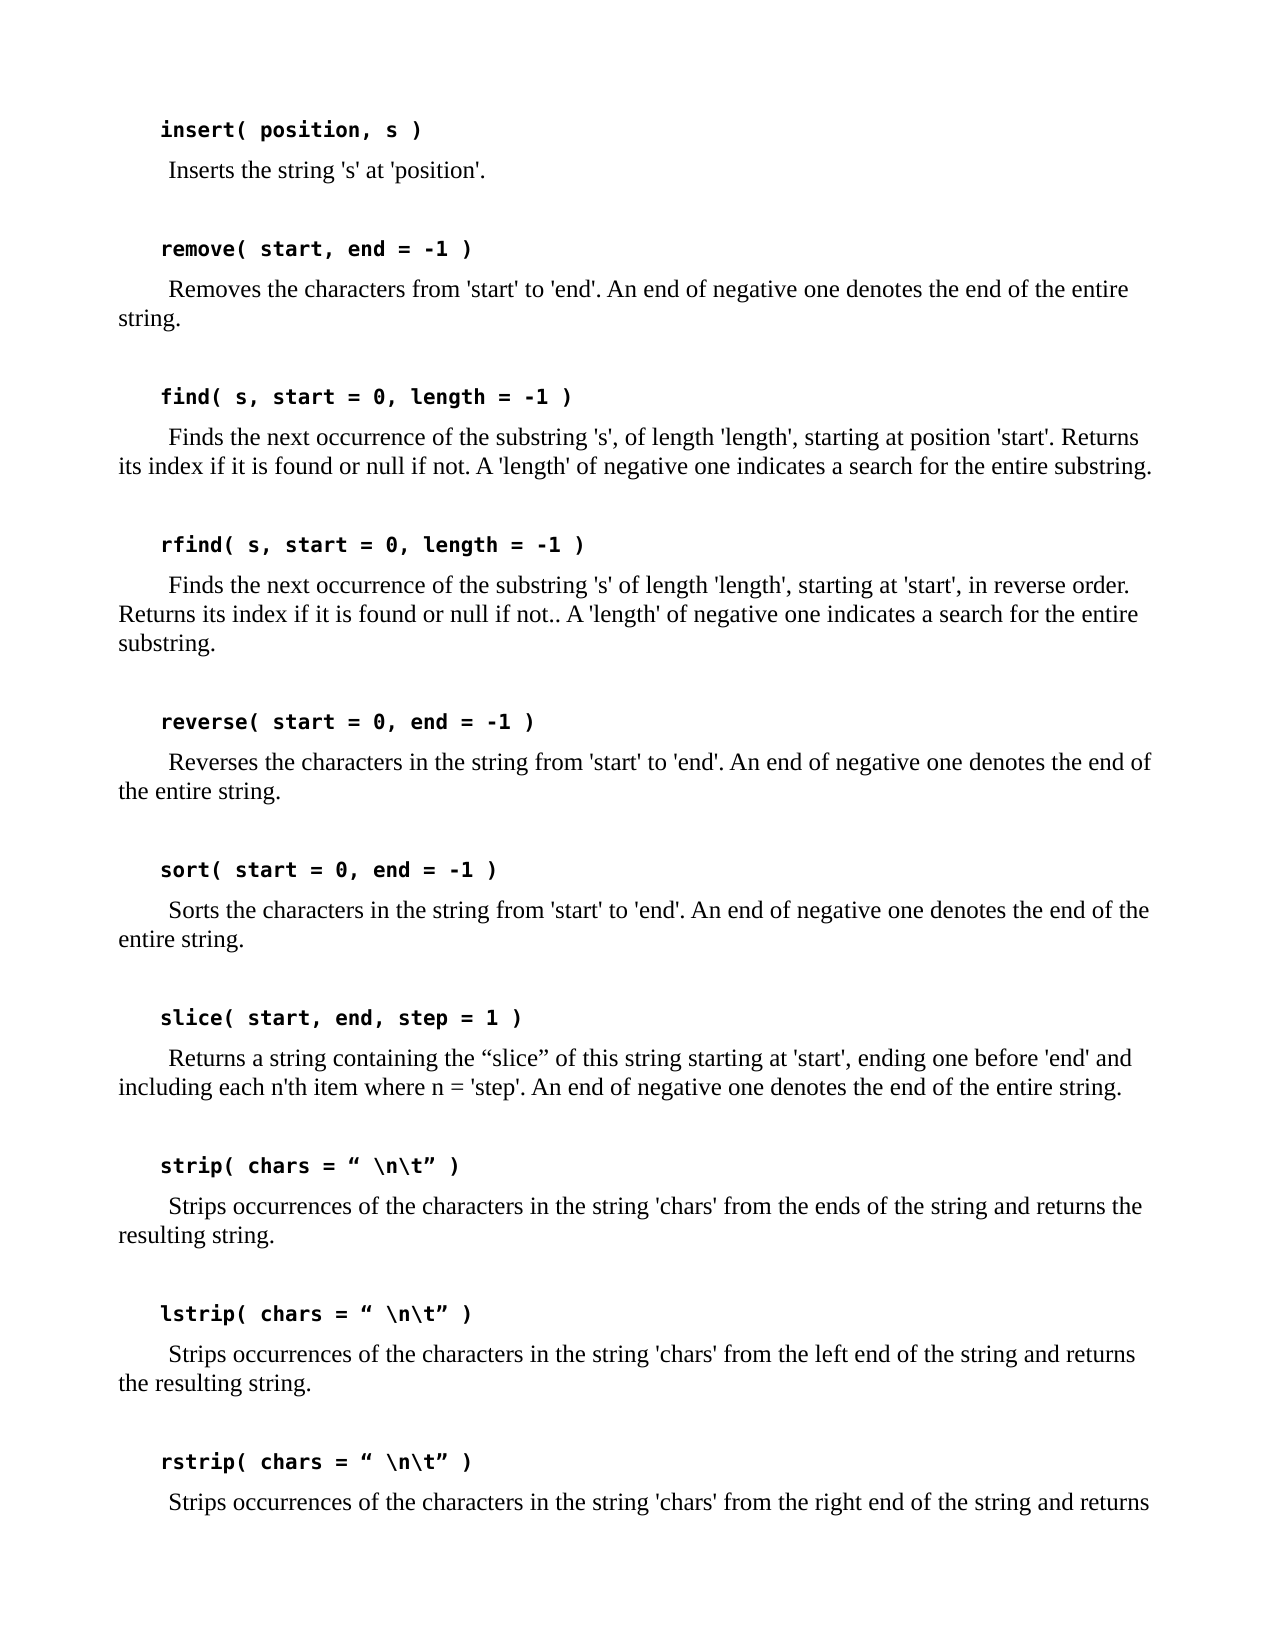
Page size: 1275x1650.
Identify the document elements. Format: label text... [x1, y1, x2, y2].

text slice( start, end, step = 1 ) [118, 1006, 1157, 1031]
text lstrip( chars = “ \n\t” ) [118, 1302, 1157, 1327]
text Finds the next occurrence of the substring 's' of length 'length', starting at 'start', in reverse order. Returns its index if it is found or null if not.. A 'length' of negative one indicates a search for the entire substring. [118, 570, 1157, 656]
text insert( position, s ) [118, 118, 1157, 142]
text Inserts the string 's' at 'position'. [118, 155, 1157, 184]
text sort( start = 0, end = -1 ) [118, 858, 1157, 882]
text rstrip( chars = “ \n\t” ) [118, 1450, 1157, 1474]
text Strips occurrences of the characters in the string 'chars' from the right end of the string and returns [118, 1487, 1157, 1516]
text Strips occurrences of the characters in the string 'chars' from the ends of the string and returns the resulting string. [118, 1191, 1157, 1248]
text Removes the characters from 'start' to 'end'. An end of negative one denotes the end of the entire string. [118, 274, 1157, 332]
text Reverses the characters in the string from 'start' to 'end'. An end of negative one denotes the end of the entire string. [118, 747, 1157, 804]
text Strips occurrences of the characters in the string 'chars' from the left end of the string and returns the resulting string. [118, 1339, 1157, 1397]
text reverse( start = 0, end = -1 ) [118, 710, 1157, 734]
text remove( start, end = -1 ) [118, 237, 1157, 262]
text rfind( s, start = 0, length = -1 ) [118, 533, 1157, 558]
text Finds the next occurrence of the substring 's', of length 'length', starting at position 'start'. Returns its index if it is found or null if not. A 'length' of negative one indicates a search for the entire substring. [118, 422, 1157, 480]
text strip( chars = “ \n\t” ) [118, 1154, 1157, 1178]
text Returns a string containing the “slice” of this string starting at 'start', ending one before 'end' and including each n'th item where n = 'step'. An end of negative one denotes the end of the entire string. [118, 1043, 1157, 1101]
text Sorts the characters in the string from 'start' to 'end'. An end of negative one denotes the end of the entire string. [118, 895, 1157, 952]
text find( s, start = 0, length = -1 ) [118, 385, 1157, 410]
